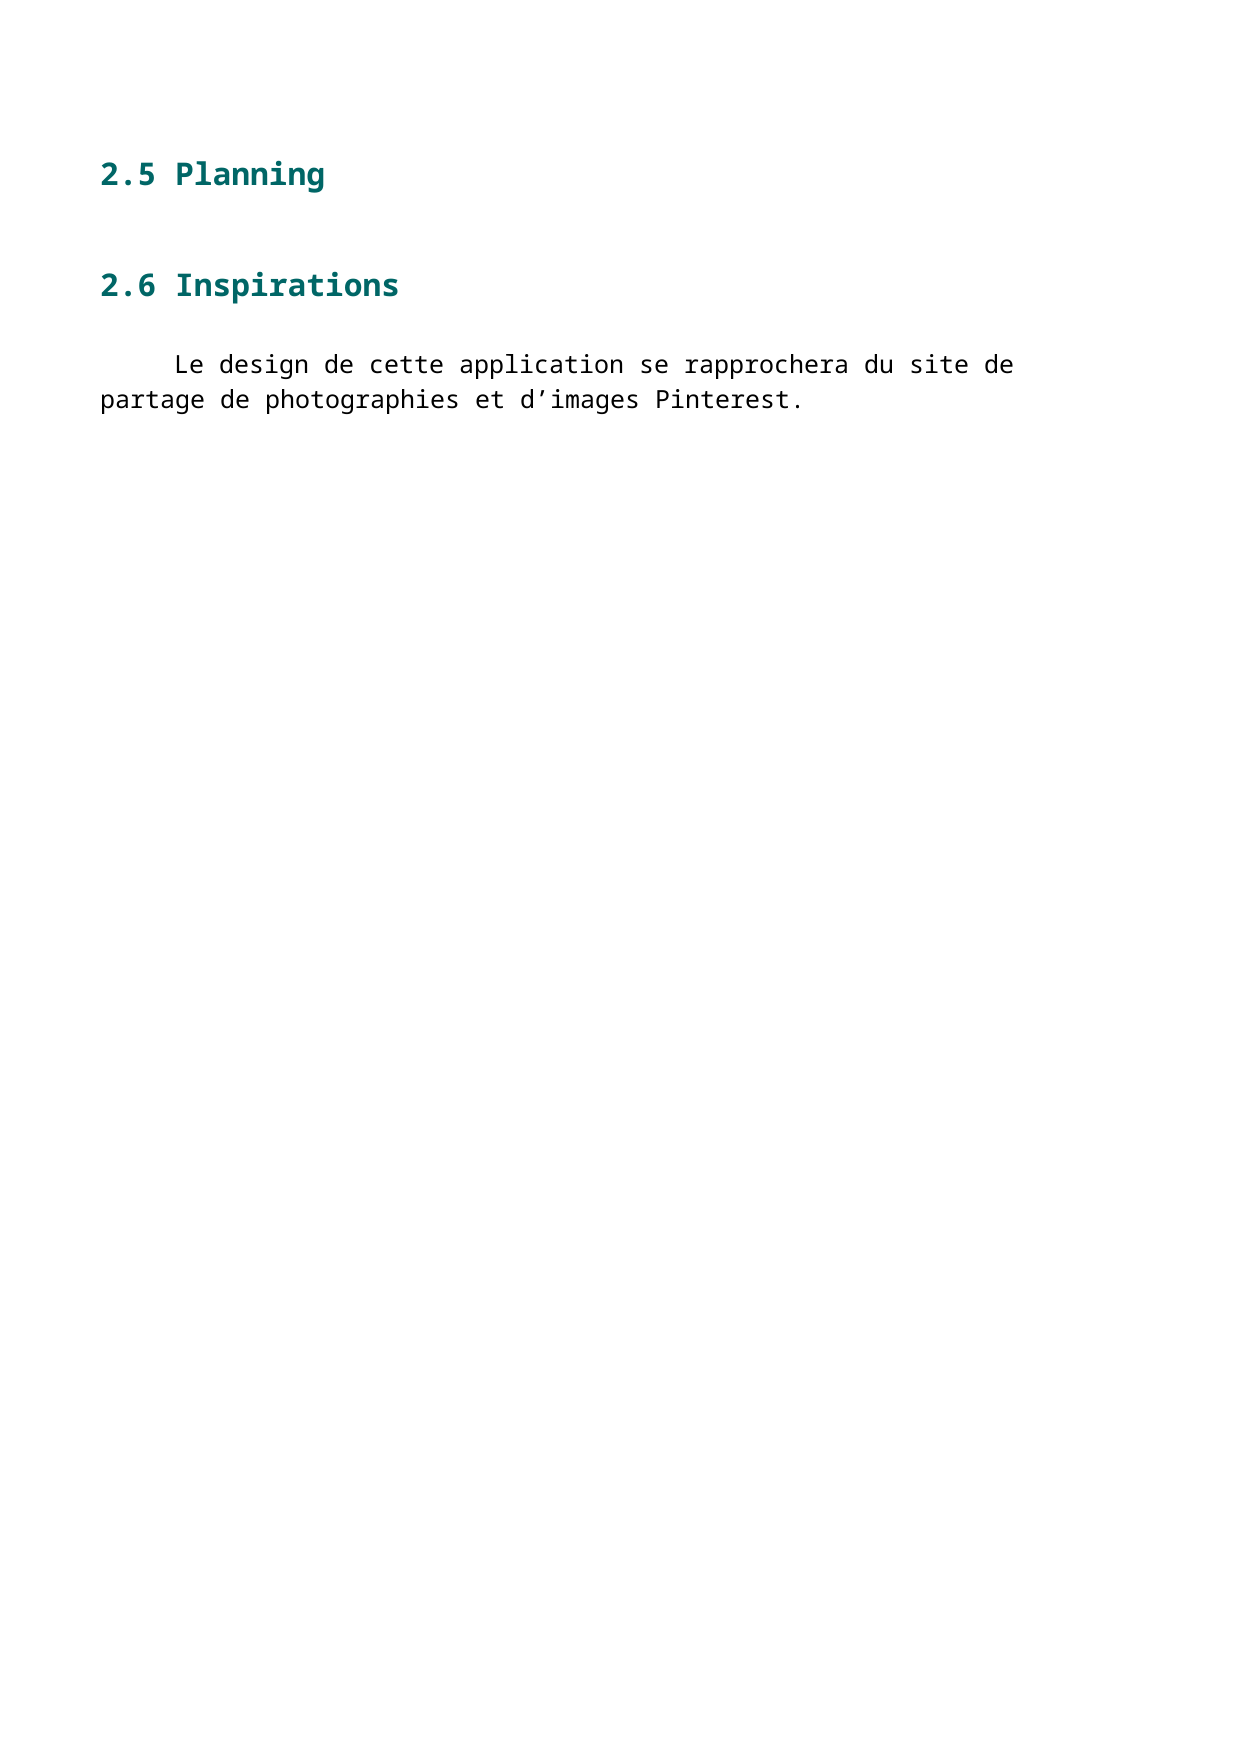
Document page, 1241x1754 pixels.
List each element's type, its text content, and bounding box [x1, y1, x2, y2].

text 2.5 Planning [100, 152, 1123, 195]
text Le design de cette application se rapprochera du site de partage de photographies et d’images Pinterest. [100, 339, 1123, 416]
text 2.6 Inspirations [100, 263, 1123, 306]
